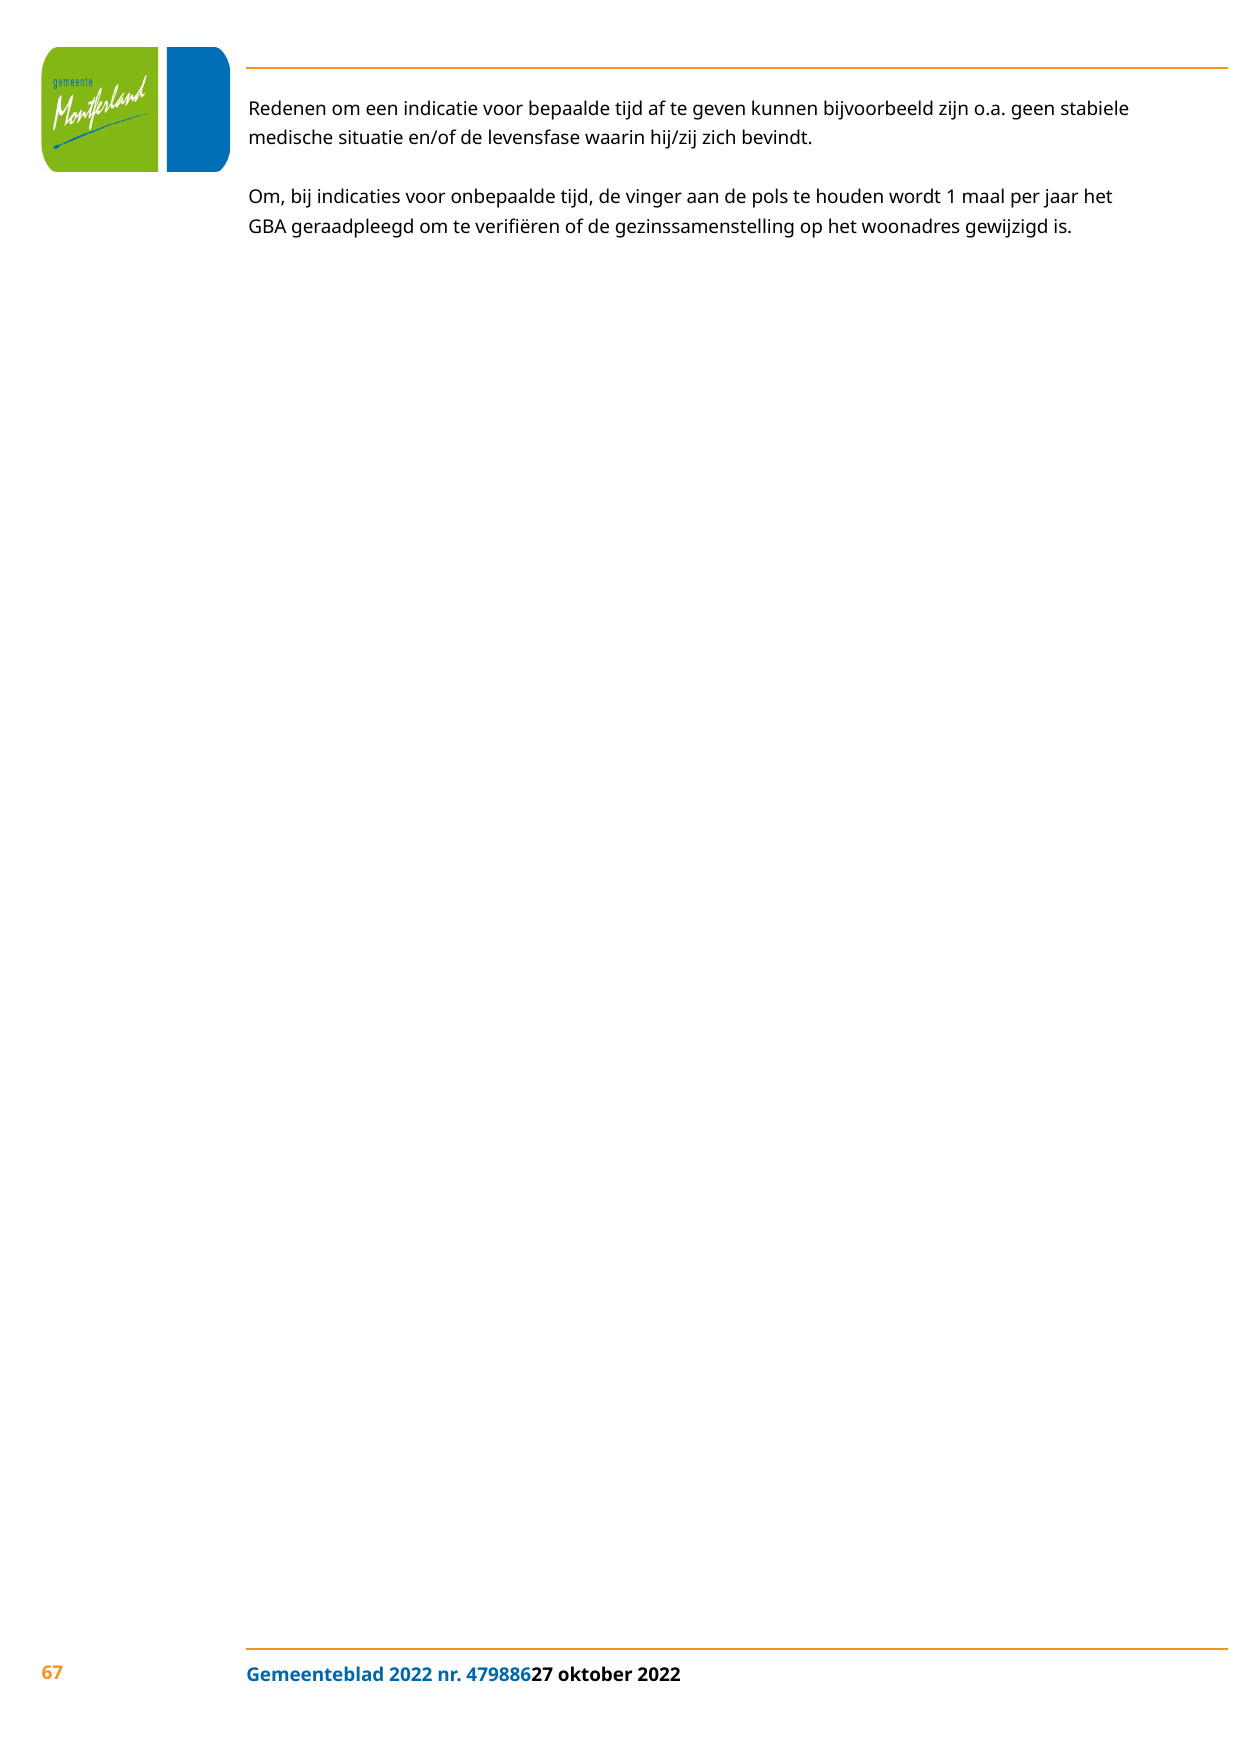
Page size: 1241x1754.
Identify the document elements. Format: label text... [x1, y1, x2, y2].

picture [41, 47, 231, 172]
text Om, bij indicaties voor onbepaalde tijd, de vinger aan de pols te houden wordt 1 maal per jaar het GBA geraadpleegd om te verifiëren of de gezinssamenstelling op het woonadres gewijzigd is. [248, 183, 1152, 239]
text Redenen om een indicatie voor bepaalde tijd af te geven kunnen bijvoorbeeld zijn o.a. geen stabiele medische situatie en/of de levensfase waarin hij/zij zich bevindt. [248, 95, 1152, 150]
